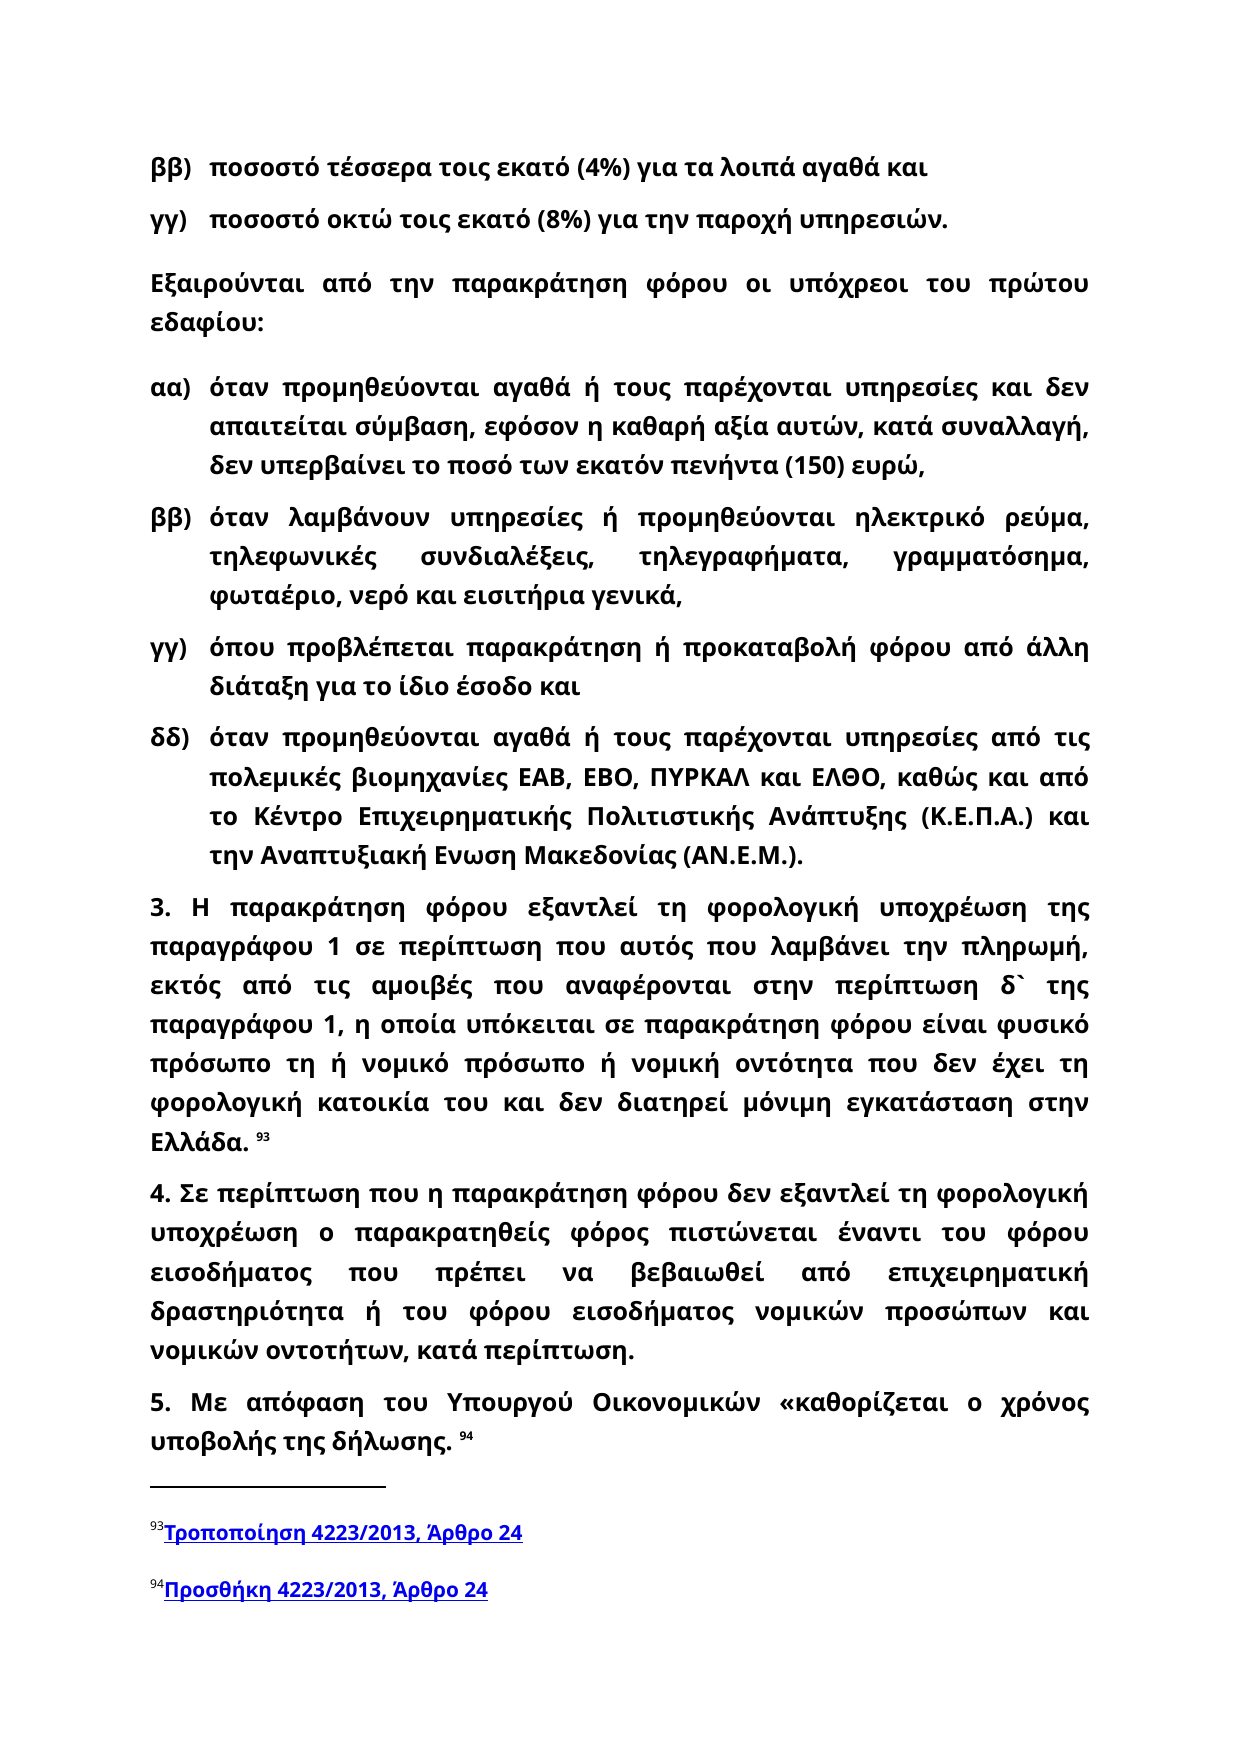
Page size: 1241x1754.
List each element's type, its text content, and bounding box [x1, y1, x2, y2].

list ββ) όταν λαμβάνουν υπηρεσίες ή προμηθεύονται ηλεκτρικό ρεύμα, τηλεφωνικές συνδιαλέξεις, τηλεγραφήματα, γραμματόσημα, φωταέριο, νερό και εισιτήρια γενικά, [150, 499, 1090, 612]
text 3. Η παρακράτηση φόρου εξαντλεί τη φορολογική υποχρέωση της παραγράφου 1 σε περίπτωση που αυτός που λαμβάνει την πληρωμή, εκτός από τις αμοιβές που αναφέρονται στην περίπτωση δ` της παραγράφου 1, η οποία υπόκειται σε παρακράτηση φόρου είναι φυσικό πρόσωπο τη ή νομικό πρόσωπο ή νομική οντότητα που δεν έχει τη φορολογική κατοικία του και δεν διατηρεί μόνιμη εγκατάσταση στην Ελλάδα. [150, 889, 1090, 1158]
list ββ) ποσοστό τέσσερα τοις εκατό (4%) για τα λοιπά αγαθά και [150, 150, 1090, 184]
text 4. Σε περίπτωση που η παρακράτηση φόρου δεν εξαντλεί τη φορολογική υποχρέωση ο παρακρατηθείς φόρος πιστώνεται έναντι του φόρου εισοδήματος που πρέπει να βεβαιωθεί από επιχειρηματική δραστηριότητα ή του φόρου εισοδήματος νομικών προσώπων και νομικών οντοτήτων, κατά περίπτωση. [150, 1176, 1090, 1367]
list αα) όταν προμηθεύονται αγαθά ή τους παρέχονται υπηρεσίες και δεν απαιτείται σύμβαση, εφόσον η καθαρή αξία αυτών, κατά συναλλαγή, δεν υπερβαίνει το ποσό των εκατόν πενήντα (150) ευρώ, [150, 369, 1090, 482]
list γγ) ποσοστό οκτώ τοις εκατό (8%) για την παροχή υπηρεσιών. [150, 202, 1090, 236]
list γγ) όπου προβλέπεται παρακράτηση ή προκαταβολή φόρου από άλλη διάταξη για το ίδιο έσοδο και [150, 629, 1090, 702]
text Εξαιρούνται από την παρακράτηση φόρου οι υπόχρεοι του πρώτου εδαφίου: [150, 266, 1090, 339]
text Προσθήκη 4223/2013, Άρθρο 24 [150, 1576, 1090, 1604]
text Τροποποίηση 4223/2013, Άρθρο 24 [150, 1518, 1090, 1546]
text 5. Με απόφαση του Υπουργού Οικονομικών «καθορίζεται ο χρόνος υποβολής της δήλωσης. [150, 1384, 1090, 1457]
list δδ) όταν προμηθεύονται αγαθά ή τους παρέχονται υπηρεσίες από τις πολεμικές βιομηχανίες ΕΑΒ, ΕΒΟ, ΠΥΡΚΑΛ και ΕΛΘΟ, καθώς και από το Κέντρο Επιχειρηματικής Πολιτιστικής Ανάπτυξης (Κ.Ε.Π.Α.) και την Αναπτυξιακή Ενωση Μακεδονίας (ΑΝ.Ε.Μ.). [150, 720, 1090, 872]
